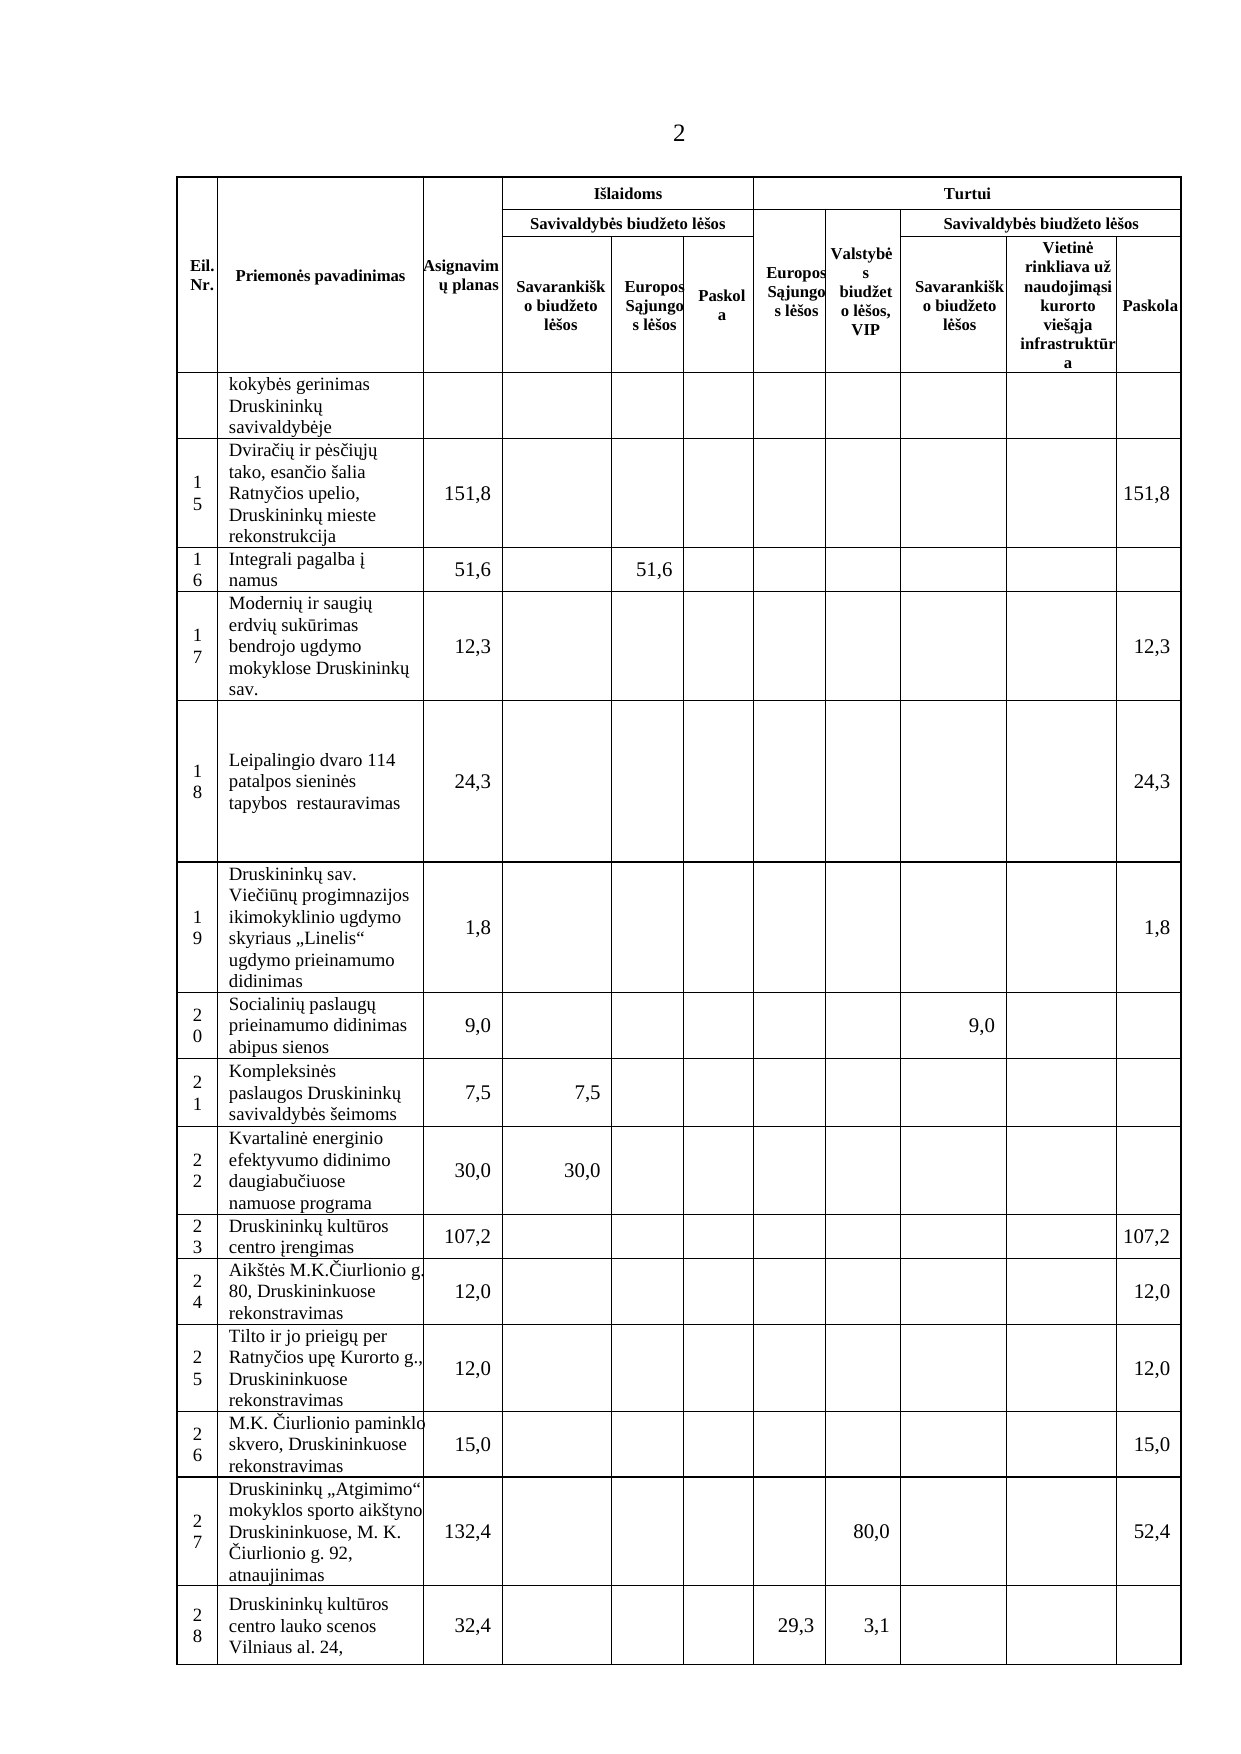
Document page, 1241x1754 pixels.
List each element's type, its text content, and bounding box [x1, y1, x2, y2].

table_cell [612, 863, 683, 992]
table_cell 15 [178, 439, 217, 547]
table_cell [826, 548, 900, 591]
table_cell 25 [178, 1325, 217, 1411]
table_cell [901, 1412, 1006, 1476]
table_cell 3,1 [826, 1586, 900, 1664]
table_cell [754, 1059, 825, 1126]
table_cell 24 [178, 1259, 217, 1323]
table_cell [1117, 1127, 1180, 1213]
table_cell [901, 373, 1006, 438]
table_cell 12,0 [1117, 1259, 1180, 1323]
table_cell [1007, 1259, 1116, 1323]
table_cell [826, 1325, 900, 1411]
table_cell [503, 993, 611, 1057]
table_cell [901, 1586, 1006, 1664]
table_cell Paskola [684, 237, 753, 372]
table_cell [684, 863, 753, 992]
table_cell [684, 993, 753, 1057]
table_header Priemonės pavadinimas [218, 178, 423, 372]
table_cell Europos Sąjungos lėšos [612, 237, 683, 372]
table_cell Savarankiško biudžeto lėšos [901, 237, 1006, 372]
table_cell 24,3 [424, 701, 502, 861]
table_cell Europos Sąjungos lėšos [754, 210, 825, 372]
table_cell [901, 1127, 1006, 1213]
table_cell [826, 993, 900, 1057]
table_cell [901, 439, 1006, 547]
table_cell 30,0 [424, 1127, 502, 1213]
table_cell 12,3 [1117, 592, 1180, 700]
table_cell Tilto ir jo prieigų per Ratnyčios upę Kurorto g., Druskininkuose rekonstravimas [218, 1325, 423, 1411]
table_cell [901, 863, 1006, 992]
table_cell [826, 1412, 900, 1476]
table_cell 22 [178, 1127, 217, 1213]
table_cell 12,0 [1117, 1325, 1180, 1411]
table_cell [901, 1259, 1006, 1323]
table_cell [754, 1325, 825, 1411]
table_cell [1007, 1059, 1116, 1126]
table_cell [1007, 863, 1116, 992]
table_cell [826, 1259, 900, 1323]
table_cell [612, 1478, 683, 1585]
table_cell [612, 1127, 683, 1213]
table_cell 26 [178, 1412, 217, 1476]
table_cell [503, 1259, 611, 1323]
table_cell [503, 1215, 611, 1258]
table_cell [826, 1215, 900, 1258]
table_cell [1007, 1478, 1116, 1585]
table_cell Savarankiško biudžeto lėšos [503, 237, 611, 372]
table_cell [684, 1259, 753, 1323]
table_cell Kompleksinės paslaugos Druskininkų savivaldybės šeimoms [218, 1059, 423, 1126]
table_cell Savivaldybės biudžeto lėšos [503, 210, 753, 236]
table_cell Leipalingio dvaro 114 patalpos sieninės tapybos restauravimas [218, 701, 423, 861]
table_cell [684, 1059, 753, 1126]
table_cell 27 [178, 1478, 217, 1585]
table_cell [754, 1127, 825, 1213]
table_cell 21 [178, 1059, 217, 1126]
table_cell [901, 548, 1006, 591]
table_cell [826, 373, 900, 438]
table_cell 24,3 [1117, 701, 1180, 861]
table_cell [684, 548, 753, 591]
table_cell [503, 592, 611, 700]
table_cell 23 [178, 1215, 217, 1258]
table_cell [612, 1215, 683, 1258]
table_cell [1117, 993, 1180, 1057]
table_cell [901, 701, 1006, 861]
table_cell [612, 701, 683, 861]
table_cell 132,4 [424, 1478, 502, 1585]
table_cell [612, 373, 683, 438]
table_cell [1007, 701, 1116, 861]
table_cell Druskininkų kultūros centro įrengimas [218, 1215, 423, 1258]
table_cell [503, 1412, 611, 1476]
table_cell [826, 863, 900, 992]
table_cell [503, 863, 611, 992]
table_cell [1117, 1586, 1180, 1664]
table_cell [684, 1215, 753, 1258]
table_cell 20 [178, 993, 217, 1057]
table_cell [754, 592, 825, 700]
table_cell [754, 439, 825, 547]
table_cell [684, 1412, 753, 1476]
table_header Eil. Nr. [178, 178, 217, 372]
table_cell 1,8 [1117, 863, 1180, 992]
table_cell 30,0 [503, 1127, 611, 1213]
table_cell 17 [178, 592, 217, 700]
table_cell 80,0 [826, 1478, 900, 1585]
table_cell 12,3 [424, 592, 502, 700]
table_cell 151,8 [424, 439, 502, 547]
table_cell [826, 439, 900, 547]
table_cell [901, 1478, 1006, 1585]
table_cell [1117, 1059, 1180, 1126]
table_cell [612, 993, 683, 1057]
table_cell 107,2 [424, 1215, 502, 1258]
table_cell [612, 1059, 683, 1126]
table_cell [754, 701, 825, 861]
table_cell [684, 373, 753, 438]
table_cell [684, 1325, 753, 1411]
table_header Turtui [754, 178, 1180, 208]
table_cell [754, 993, 825, 1057]
table_cell [754, 548, 825, 591]
table_cell [1007, 439, 1116, 547]
table_cell 1,8 [424, 863, 502, 992]
table_cell [826, 1059, 900, 1126]
table_cell 15,0 [424, 1412, 502, 1476]
table_cell 52,4 [1117, 1478, 1180, 1585]
table_cell [754, 863, 825, 992]
table_cell [754, 1259, 825, 1323]
table_cell Integrali pagalba į namus [218, 548, 423, 591]
table_cell [1007, 993, 1116, 1057]
table_cell Savivaldybės biudžeto lėšos [901, 210, 1180, 236]
table_cell [1007, 1325, 1116, 1411]
table_cell Vietinė rinkliava už naudojimąsi kurorto viešąja infrastruktūra [1007, 237, 1116, 372]
table_cell [503, 1586, 611, 1664]
table_cell Druskininkų sav. Viečiūnų progimnazijos ikimokyklinio ugdymo skyriaus „Linelis“ ugdymo prieinamumo didinimas [218, 863, 423, 992]
table_cell M.K. Čiurlionio paminklo skvero, Druskininkuose rekonstravimas [218, 1412, 423, 1476]
table_cell [684, 592, 753, 700]
table_cell [684, 439, 753, 547]
table_cell 19 [178, 863, 217, 992]
table_cell [1007, 548, 1116, 591]
table_cell Kvartalinė energinio efektyvumo didinimo daugiabučiuose namuose programa [218, 1127, 423, 1213]
table_cell [684, 1127, 753, 1213]
table_cell Druskininkų kultūros centro lauko scenos Vilniaus al. 24, [218, 1586, 423, 1664]
table_header Asignavimų planas [424, 178, 502, 372]
table_cell [503, 373, 611, 438]
table_cell Paskola [1117, 237, 1180, 372]
table_cell [826, 701, 900, 861]
table_cell [754, 1215, 825, 1258]
table_cell 12,0 [424, 1259, 502, 1323]
table_cell [684, 701, 753, 861]
table_cell [901, 1215, 1006, 1258]
table_cell 151,8 [1117, 439, 1180, 547]
table_cell [684, 1586, 753, 1664]
table_cell kokybės gerinimas Druskininkų savivaldybėje [218, 373, 423, 438]
table_cell [754, 1478, 825, 1585]
table_cell 16 [178, 548, 217, 591]
table_cell [503, 1478, 611, 1585]
table_cell Valstybės biudžeto lėšos, VIP [826, 210, 900, 372]
table_cell 107,2 [1117, 1215, 1180, 1258]
table_cell Druskininkų „Atgimimo“ mokyklos sporto aikštyno Druskininkuose, M. K. Čiurlionio g. 92, atnaujinimas [218, 1478, 423, 1585]
table_cell [503, 1325, 611, 1411]
table_cell [684, 1478, 753, 1585]
table_cell [1007, 1412, 1116, 1476]
table_cell [503, 701, 611, 861]
table_cell Dviračių ir pėsčiųjų tako, esančio šalia Ratnyčios upelio, Druskininkų mieste rekonstrukcija [218, 439, 423, 547]
table_cell [612, 439, 683, 547]
table_cell Socialinių paslaugų prieinamumo didinimas abipus sienos [218, 993, 423, 1057]
table_cell 18 [178, 701, 217, 861]
table_cell [1007, 1586, 1116, 1664]
table_cell 7,5 [424, 1059, 502, 1126]
table_cell [1007, 592, 1116, 700]
table_cell [612, 1325, 683, 1411]
table_cell 12,0 [424, 1325, 502, 1411]
table_cell [612, 1412, 683, 1476]
table_cell [754, 1412, 825, 1476]
table_cell 51,6 [612, 548, 683, 591]
table_cell [178, 373, 217, 438]
table_cell [901, 592, 1006, 700]
table_cell [1007, 1215, 1116, 1258]
table_cell [826, 1127, 900, 1213]
table_header Išlaidoms [503, 178, 753, 208]
table_cell Modernių ir saugių erdvių sukūrimas bendrojo ugdymo mokyklose Druskininkų sav. [218, 592, 423, 700]
table_cell [1007, 373, 1116, 438]
table_cell 29,3 [754, 1586, 825, 1664]
table_cell 9,0 [901, 993, 1006, 1057]
table_cell [826, 592, 900, 700]
table_cell 9,0 [424, 993, 502, 1057]
table_cell [503, 548, 611, 591]
table_cell 7,5 [503, 1059, 611, 1126]
table_cell [503, 439, 611, 547]
table_cell 32,4 [424, 1586, 502, 1664]
table_cell [612, 592, 683, 700]
table_cell Aikštės M.K.Čiurlionio g. 80, Druskininkuose rekonstravimas [218, 1259, 423, 1323]
table_cell 15,0 [1117, 1412, 1180, 1476]
table_cell [612, 1586, 683, 1664]
table_cell 28 [178, 1586, 217, 1664]
table_cell [424, 373, 502, 438]
table_cell [1117, 373, 1180, 438]
table_cell [1117, 548, 1180, 591]
table_cell [612, 1259, 683, 1323]
table_cell [901, 1059, 1006, 1126]
table_cell 51,6 [424, 548, 502, 591]
table_cell [1007, 1127, 1116, 1213]
table_cell [754, 373, 825, 438]
table_cell [901, 1325, 1006, 1411]
